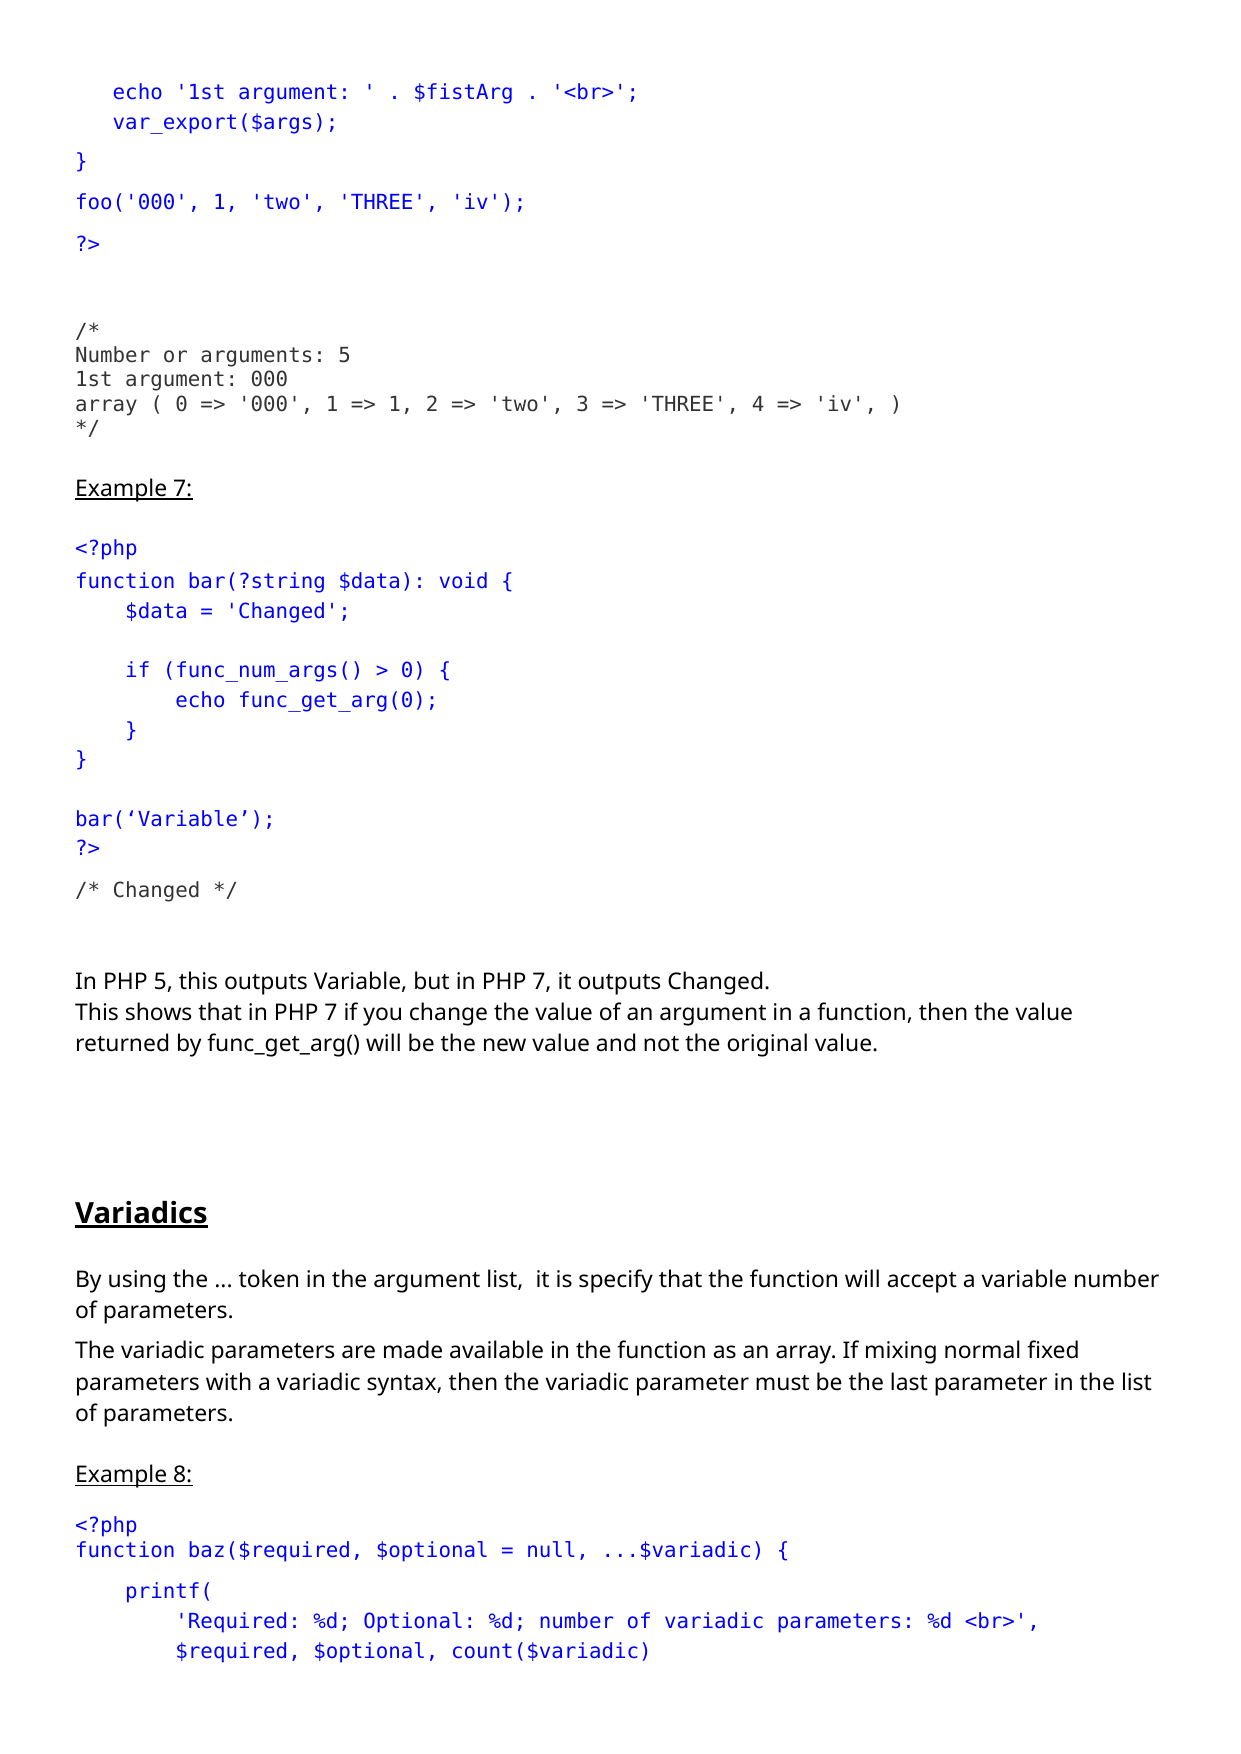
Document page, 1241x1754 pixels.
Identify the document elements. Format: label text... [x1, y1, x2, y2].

text } [75, 143, 1166, 173]
text echo '1st argument: ' . $fistArg . '<br>'; [75, 75, 1166, 105]
text var_export($args); [75, 105, 1166, 134]
text The variadic parameters are made available in the function as an array. If mixing normal fixed parameters with a variadic syntax, then the variadic parameter must be the last parameter in the list of parameters. [75, 1334, 1166, 1428]
text /* Changed */ [75, 873, 1166, 902]
text bar(‘Variable’); [75, 801, 1166, 831]
text <?php [75, 536, 1166, 560]
text echo func_get_arg(0); [75, 682, 1166, 712]
text } [75, 742, 1166, 772]
text ?> [75, 227, 1166, 256]
text ?> [75, 831, 1166, 861]
text function bar(?string $data): void { [75, 569, 1166, 593]
text <?php [75, 1513, 1166, 1538]
text Example 7: [75, 471, 1166, 503]
text foo('000', 1, 'two', 'THREE', 'iv'); [75, 185, 1166, 215]
text By using the ... token in the argument list, it is specify that the function will accept a variable number of parameters. [75, 1263, 1166, 1325]
text } [75, 712, 1166, 742]
text Example 8: [75, 1458, 1166, 1489]
text printf( [75, 1574, 1166, 1603]
text function baz($required, $optional = null, ...$variadic) { [75, 1538, 1166, 1562]
text Number or arguments: 5 1st argument: 000 array ( 0 => '000', 1 => 1, 2 => 'two', 3 => 'THREE', 4 => 'iv', ) [75, 343, 1166, 416]
text /* [75, 319, 1166, 343]
text In PHP 5, this outputs Variable, but in PHP 7, it outputs Changed. [75, 965, 1166, 996]
text */ [75, 416, 1166, 440]
text $required, $optional, count($variadic) [75, 1633, 1166, 1663]
text Variadics [75, 1192, 1166, 1232]
text This shows that in PHP 7 if you change the value of an argument in a function, then the value returned by func_get_arg() will be the new value and not the original value. [75, 996, 1166, 1058]
text 'Required: %d; Optional: %d; number of variadic parameters: %d <br>', [75, 1603, 1166, 1633]
text if (func_num_args() > 0) { [75, 653, 1166, 682]
text $data = 'Changed'; [75, 593, 1166, 623]
